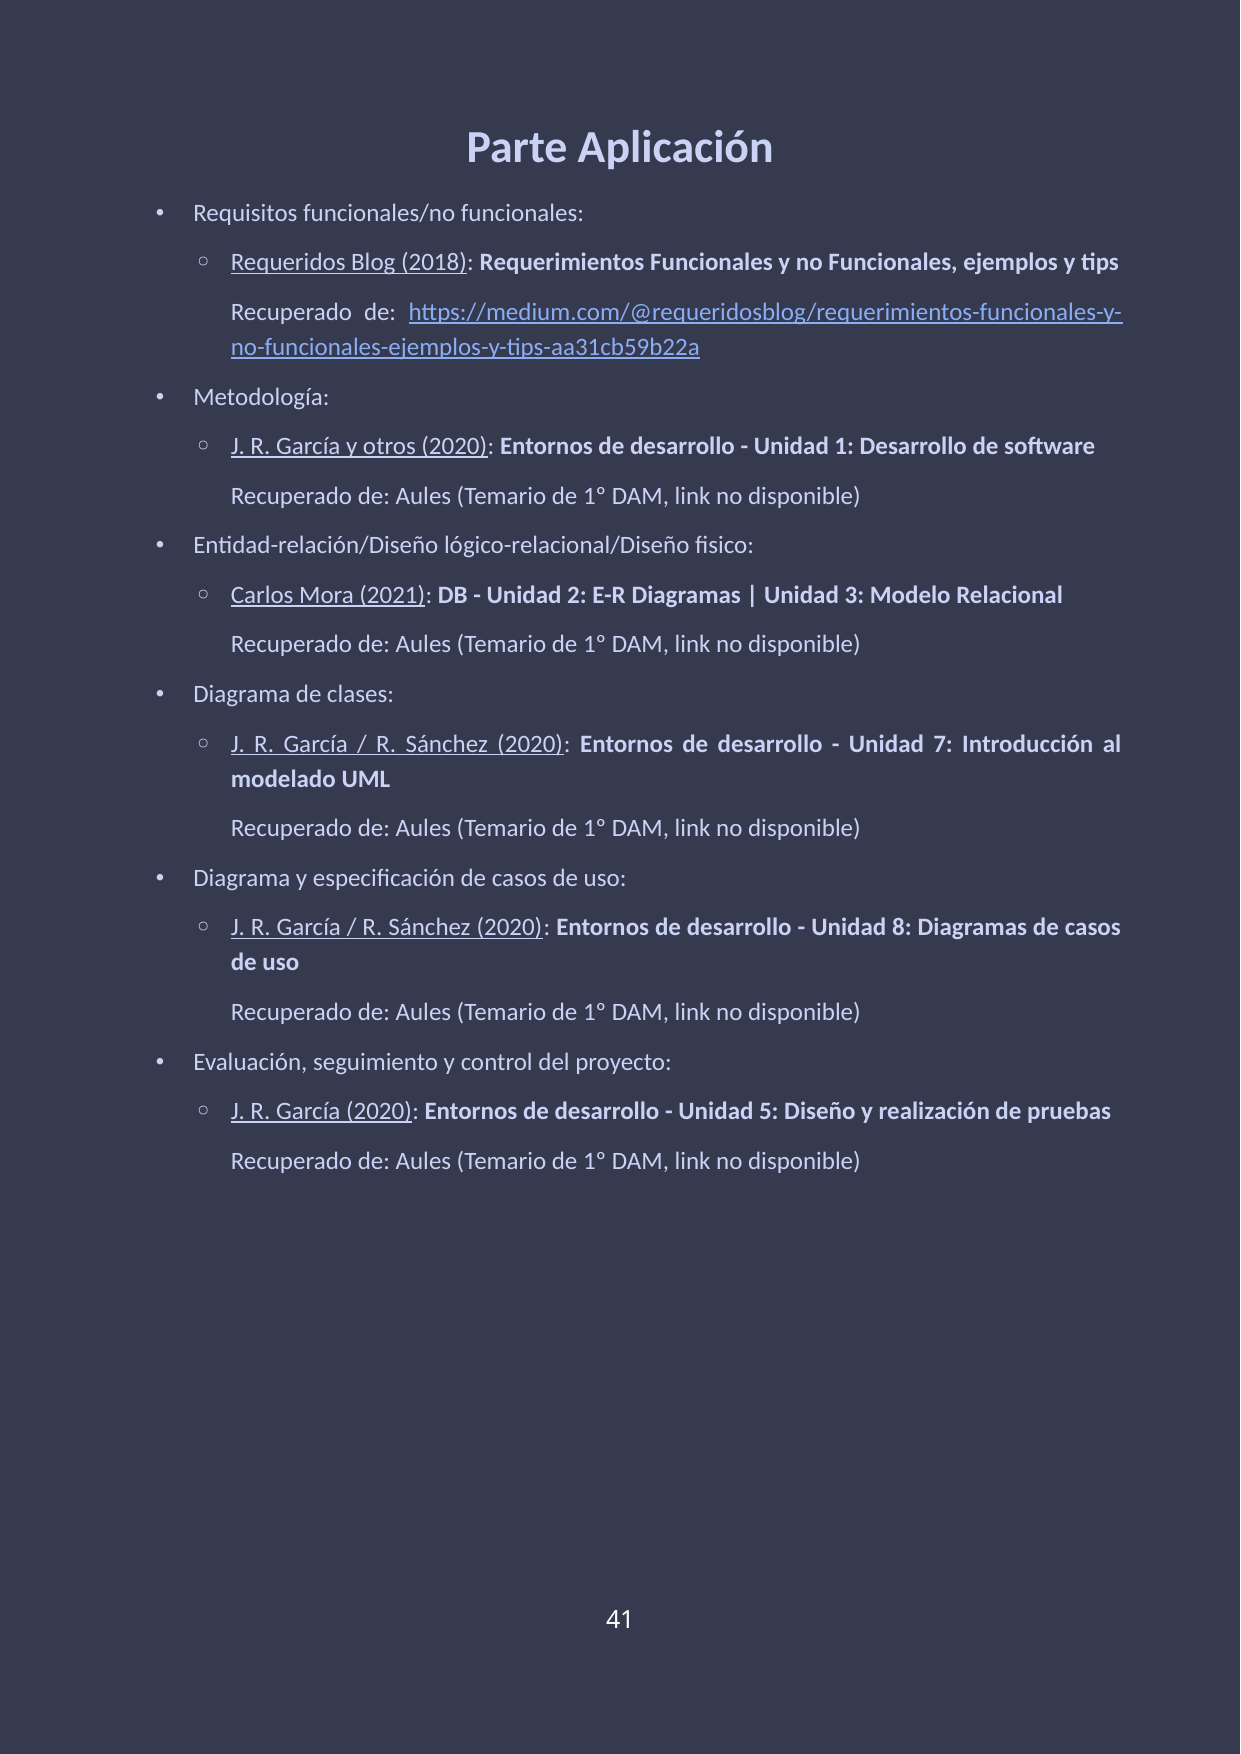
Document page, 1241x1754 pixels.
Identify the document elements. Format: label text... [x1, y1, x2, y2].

list Recuperado de: Aules (Temario de 1º DAM, link no disponible) [193, 996, 1122, 1027]
list Recuperado de: Aules (Temario de 1º DAM, link no disponible) [193, 480, 1122, 510]
list Requeridos Blog (2018): Requerimientos Funcionales y no Funcionales, ejemplos y tips [193, 247, 1122, 277]
text Parte Aplicación [118, 118, 1122, 174]
list Metodología: [156, 381, 1122, 411]
list Carlos Mora (2021): DB - Unidad 2: E-R Diagramas | Unidad 3: Modelo Relacional [193, 579, 1122, 609]
list Requisitos funcionales/no funcionales: [156, 197, 1122, 227]
list J. R. García y otros (2020): Entornos de desarrollo - Unidad 1: Desarrollo de software [193, 430, 1122, 461]
list Diagrama de clases: [156, 678, 1122, 709]
list Recuperado de: https://medium.com/@requeridosblog/requerimientos-funcionales-y-no-funcionales-ejemplos-y-tips-aa31cb59b22a [193, 296, 1122, 362]
list Evaluación, seguimiento y control del proyecto: [156, 1046, 1122, 1076]
list J. R. García (2020): Entornos de desarrollo - Unidad 5: Diseño y realización de pruebas [193, 1095, 1122, 1126]
list Recuperado de: Aules (Temario de 1º DAM, link no disponible) [193, 812, 1122, 843]
list J. R. García / R. Sánchez (2020): Entornos de desarrollo - Unidad 7: Introducción al modelado UML [193, 728, 1122, 793]
list Diagrama y especificación de casos de uso: [156, 862, 1122, 892]
list J. R. García / R. Sánchez (2020): Entornos de desarrollo - Unidad 8: Diagramas de casos de uso [193, 912, 1122, 977]
list Recuperado de: Aules (Temario de 1º DAM, link no disponible) [193, 629, 1122, 659]
list Entidad-relación/Diseño lógico-relacional/Diseño fisico: [156, 529, 1122, 560]
list Recuperado de: Aules (Temario de 1º DAM, link no disponible) [193, 1145, 1122, 1175]
